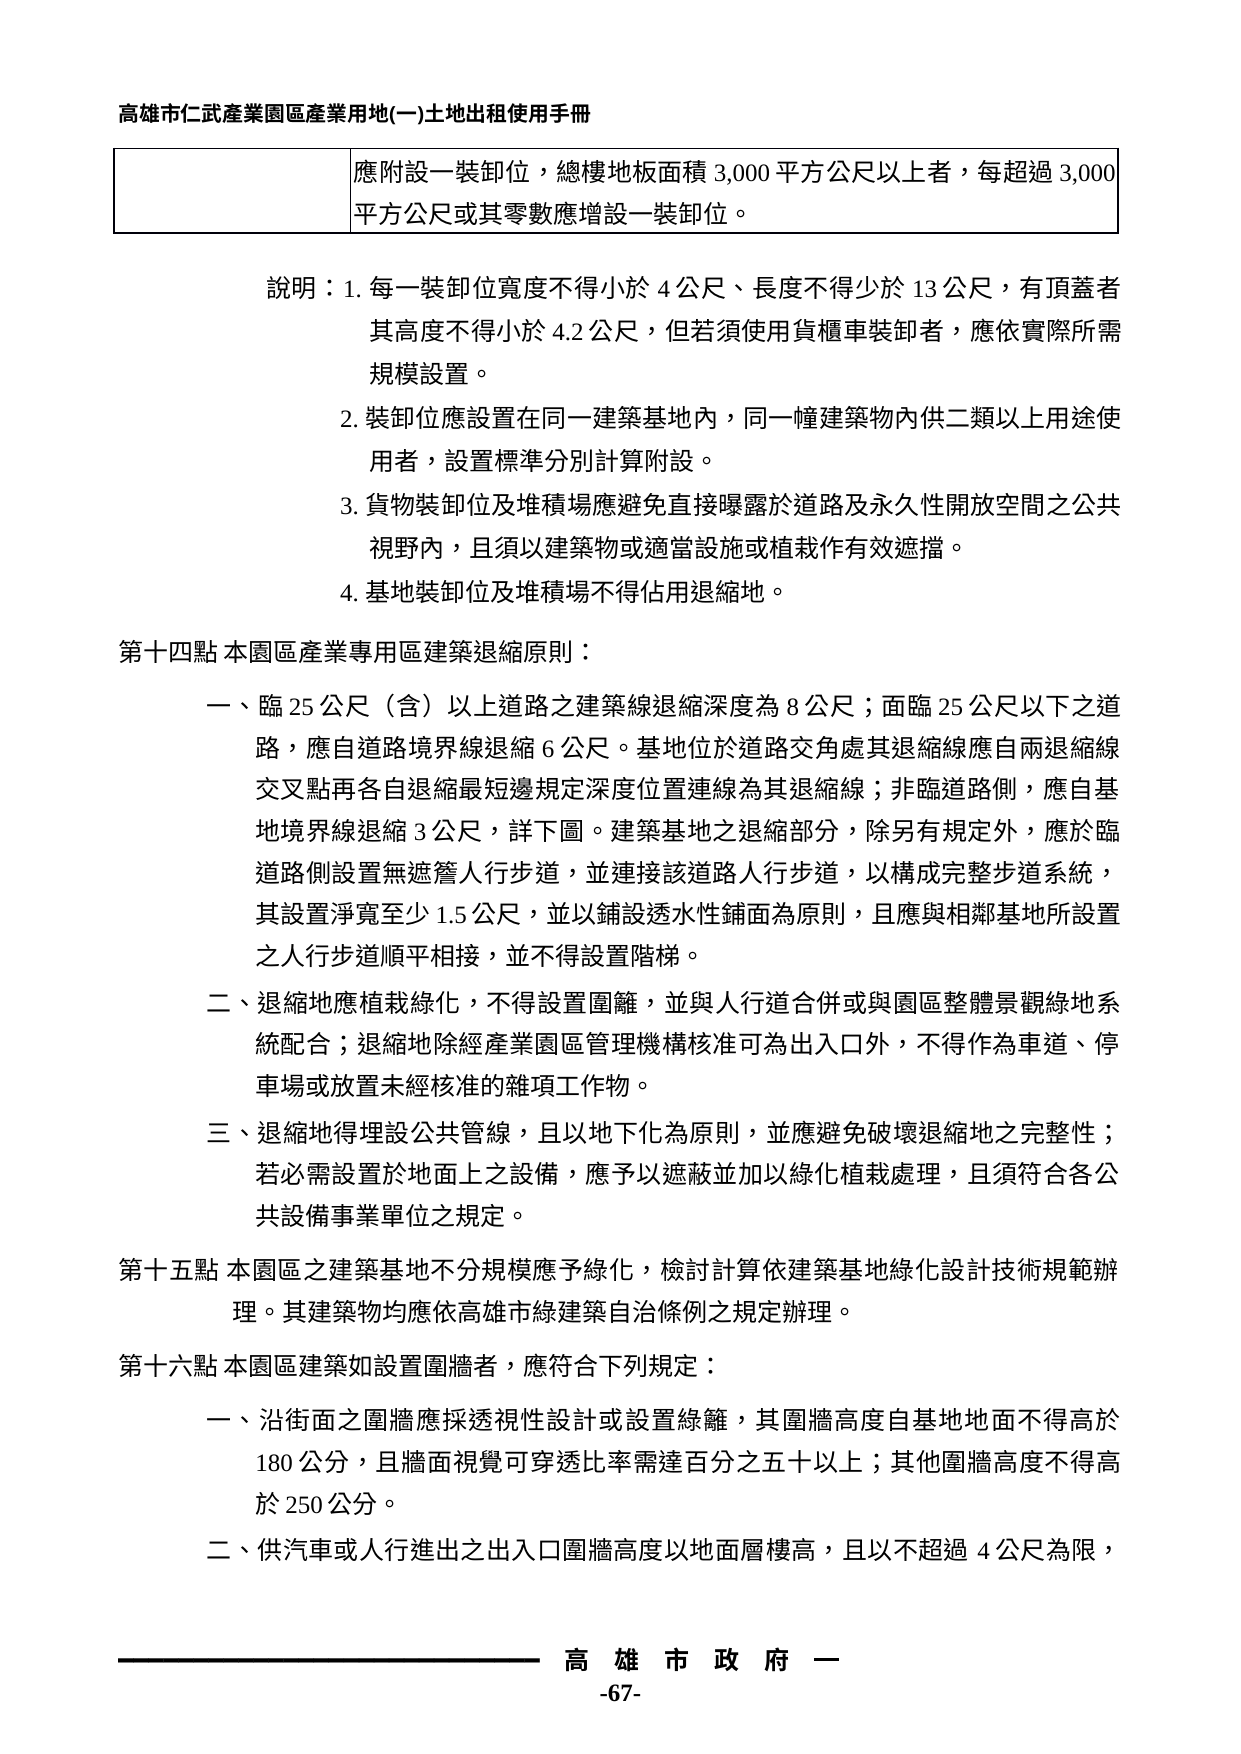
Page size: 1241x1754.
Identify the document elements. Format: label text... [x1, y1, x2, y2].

text 三、退縮地得埋設公共管線，且以地下化為原則，並應避免破壞退縮地之完整性；若必需設置於地面上之設備，應予以遮蔽並加以綠化植栽處理，且須符合各公共設備事業單位之規定。 [207, 1109, 1122, 1234]
text 二、退縮地應植栽綠化，不得設置圍籬，並與人行道合併或與園區整體景觀綠地系統配合；退縮地除經產業園區管理機構核准可為出入口外，不得作為車道、停車場或放置未經核准的雜項工作物。 [207, 979, 1122, 1104]
text 二、供汽車或人行進出之出入口圍牆高度以地面層樓高，且以不超過4公尺為限， [207, 1526, 1122, 1568]
text 第十六點 本園區建築如設置圍牆者，應符合下列規定： [118, 1342, 1122, 1384]
table_cell 應附設一裝卸位，總樓地板面積3,000平方公尺以上者，每超過3,000平方公尺或其零數應增設一裝卸位。 [351, 149, 1117, 232]
text 3. 貨物裝卸位及堆積場應避免直接曝露於道路及永久性開放空間之公共視野內，且須以建築物或適當設施或植栽作有效遮擋。 [340, 485, 1122, 565]
text 2. 裝卸位應設置在同一建築基地內，同一幢建築物內供二類以上用途使用者，設置標準分別計算附設。 [340, 398, 1122, 478]
text 第十五點 本園區之建築基地不分規模應予綠化，檢討計算依建築基地綠化設計技術規範辦理。其建築物均應依高雄市綠建築自治條例之規定辦理。 [118, 1246, 1122, 1330]
text 一、臨25公尺（含）以上道路之建築線退縮深度為8公尺；面臨25公尺以下之道路，應自道路境界線退縮6公尺。基地位於道路交角處其退縮線應自兩退縮線交叉點再各自退縮最短邊規定深度位置連線為其退縮線；非臨道路側，應自基地境界線退縮3公尺，詳下圖。建築基地之退縮部分，除另有規定外，應於臨道路側設置無遮簷人行步道，並連接該道路人行步道，以構成完整步道系統，其設置淨寬至少1.5公尺，並以鋪設透水性鋪面為原則，且應與相鄰基地所設置之人行步道順平相接，並不得設置階梯。 [207, 682, 1122, 974]
table_cell [115, 149, 350, 232]
text 第十四點 本園區產業專用區建築退縮原則： [118, 628, 1122, 670]
text 4. 基地裝卸位及堆積場不得佔用退縮地。 [340, 572, 1122, 608]
text 說明：1. 每一裝卸位寬度不得小於4公尺、長度不得少於13公尺，有頂蓋者其高度不得小於4.2公尺，但若須使用貨櫃車裝卸者，應依實際所需規模設置。 [266, 268, 1122, 391]
text 一、沿街面之圍牆應採透視性設計或設置綠籬，其圍牆高度自基地地面不得高於180公分，且牆面視覺可穿透比率需達百分之五十以上；其他圍牆高度不得高於250公分。 [207, 1396, 1122, 1521]
